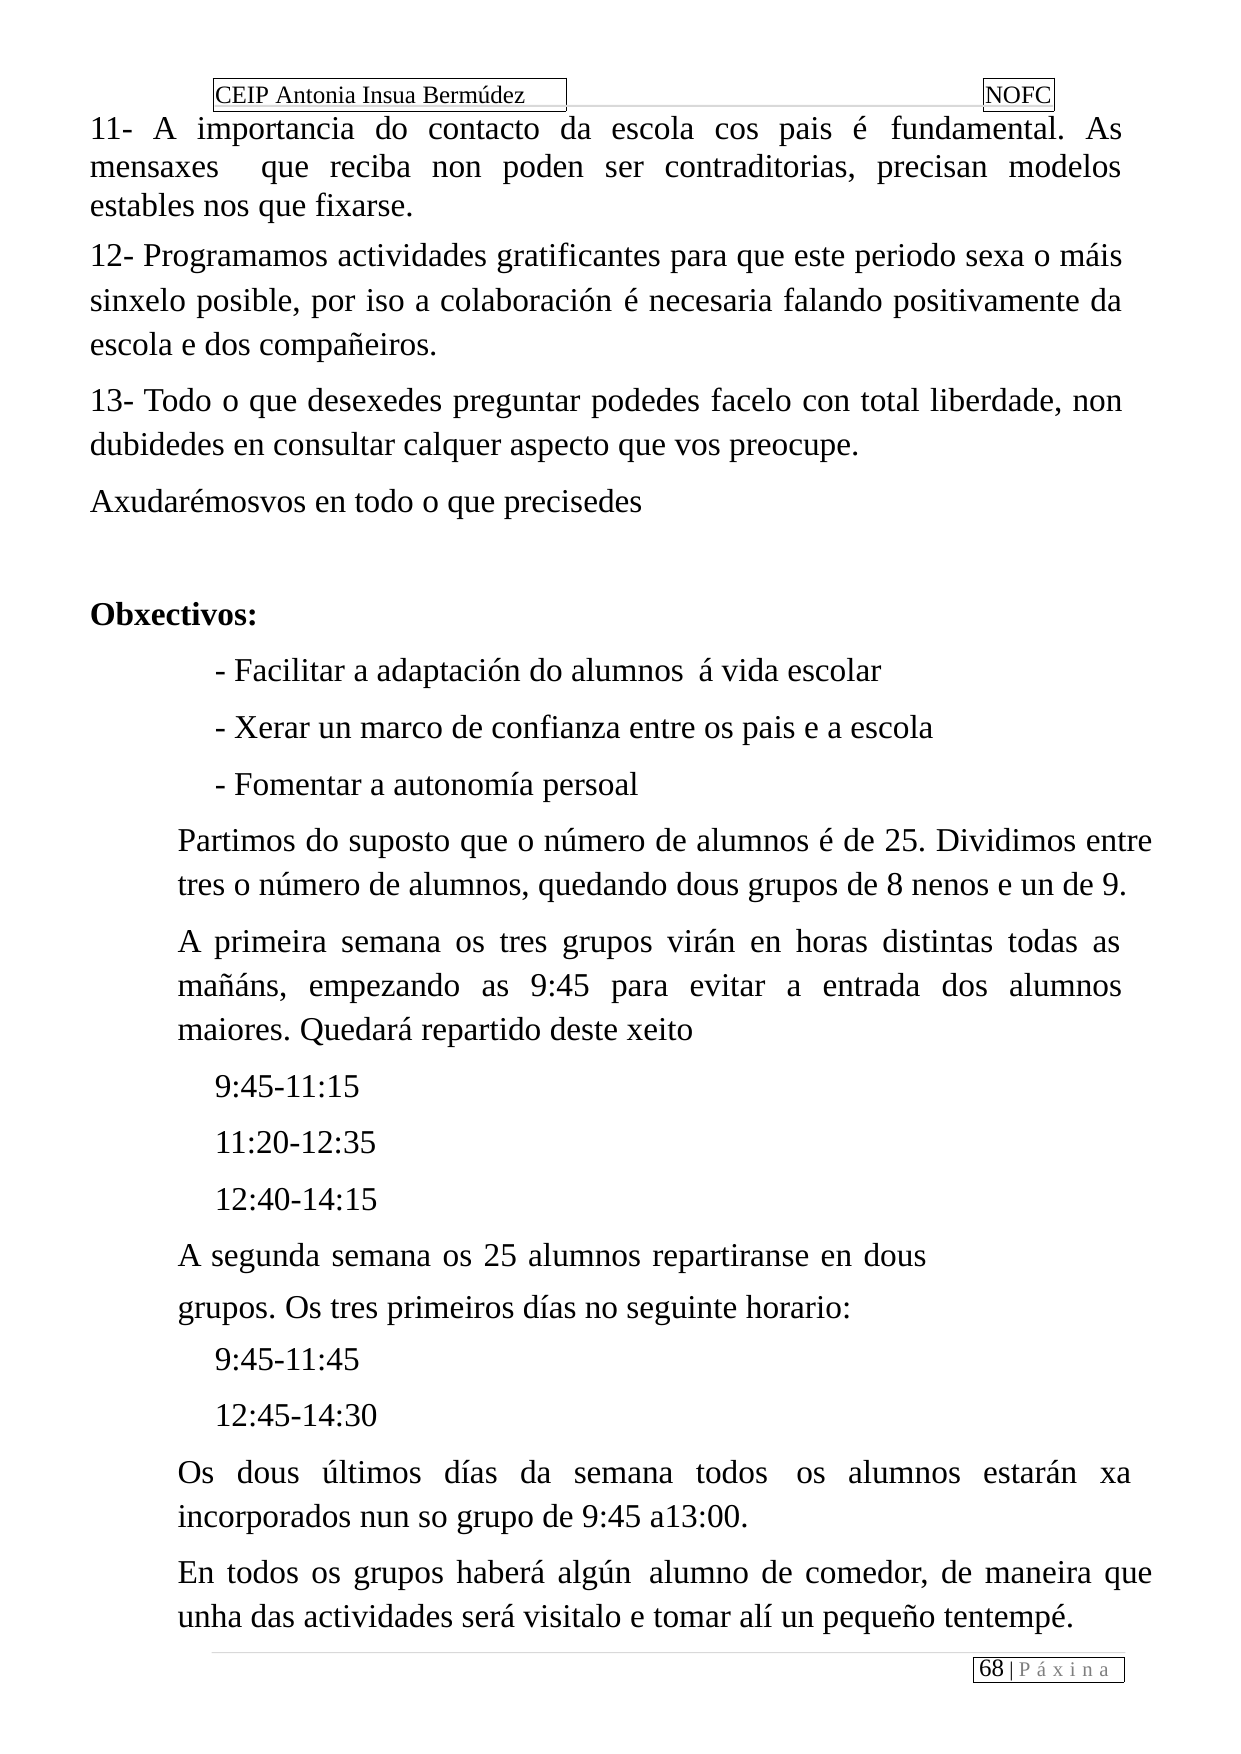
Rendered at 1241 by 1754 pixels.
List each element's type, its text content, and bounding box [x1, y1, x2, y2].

text Os dous últimos días da semana todos os alumnos estarán xa incorporados nun so grupo de 9:45 a13:00. [177, 1452, 1132, 1534]
text - Facilitar a adaptación do alumnos á vida escolar [214, 651, 1153, 689]
text 9:45-11:45 [214, 1339, 1153, 1377]
text Axudarémosvos en todo o que precisedes [89, 481, 1153, 519]
text 12:40-14:15 [214, 1179, 1153, 1217]
text 11:20-12:35 [214, 1122, 1153, 1161]
text 9:45-11:15 [214, 1066, 1153, 1104]
text Partimos do suposto que o número de alumnos é de 25. Dividimos entre tres o número de alumnos, quedando dous grupos de 8 nenos e un de 9. [177, 820, 1153, 903]
text - Xerar un marco de confianza entre os pais e a escola [214, 707, 1153, 746]
text A segunda semana os 25 alumnos repartiranse en dous grupos. Os tres primeiros días no seguinte horario: [177, 1236, 927, 1326]
text Obxectivos: [89, 594, 1153, 632]
text En todos os grupos haberá algún alumno de comedor, de maneira que unha das actividades será visitalo e tomar alí un pequeño tentempé. [177, 1553, 1153, 1635]
text A primeira semana os tres grupos virán en horas distintas todas as mañáns, empezando as 9:45 para evitar a entrada dos alumnos maiores. Quedará repartido deste xeito [177, 921, 1122, 1047]
text 12- Programamos actividades gratificantes para que este periodo sexa o máis sinxelo posible, por iso a colaboración é necesaria falando positivamente da escola e dos compañeiros. [89, 236, 1122, 362]
text - Fomentar a autonomía persoal [214, 764, 1153, 802]
text 12:45-14:30 [214, 1396, 1153, 1434]
text 13- Todo o que desexedes preguntar podedes facelo con total liberdade, non dubidedes en consultar calquer aspecto que vos preocupe. [89, 380, 1122, 463]
text 11- A importancia do contacto da escola cos pais é fundamental. As mensaxes que reciba non poden ser contraditorias, precisan modelos estables nos que fixarse. [89, 108, 1123, 223]
